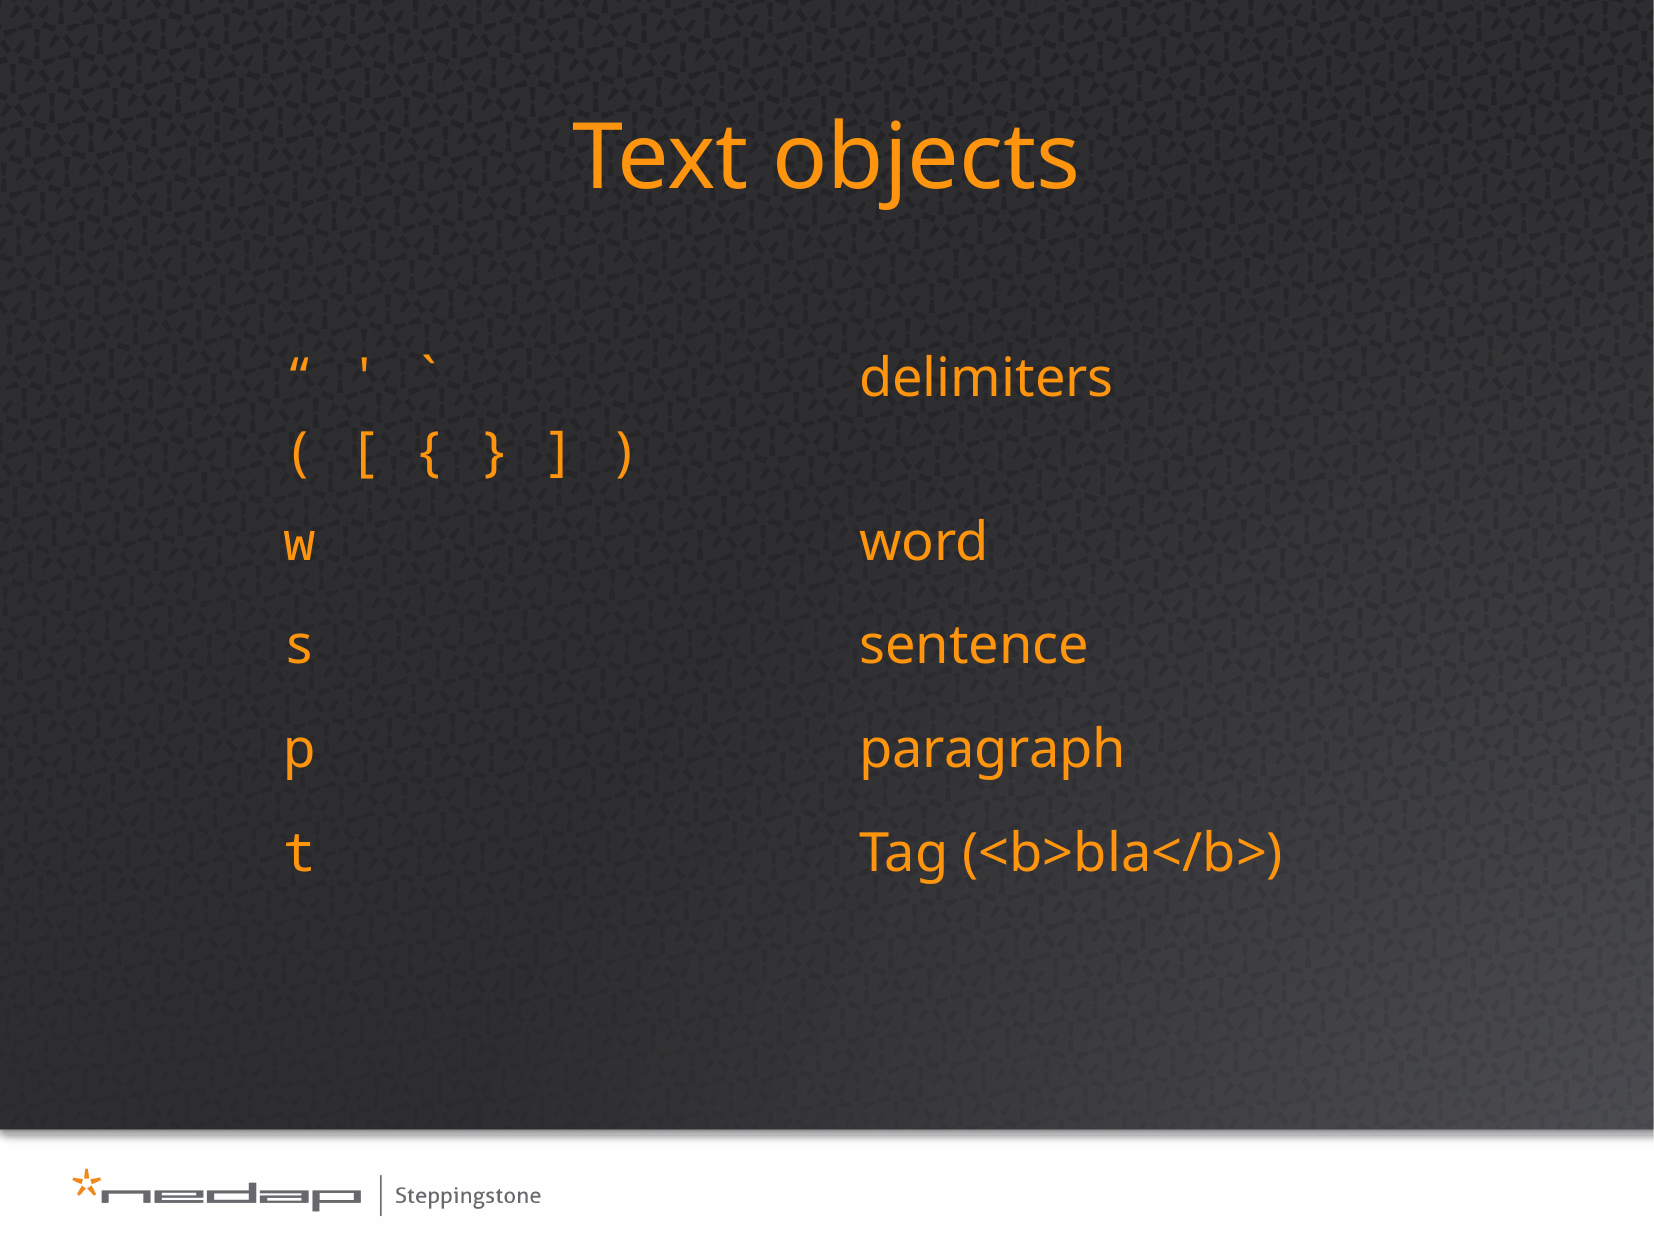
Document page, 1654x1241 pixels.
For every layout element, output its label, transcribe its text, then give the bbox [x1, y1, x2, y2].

table_header “ ' ` ( [ { } ] ) [268, 331, 844, 495]
table_cell w [268, 495, 844, 598]
table_cell sentence [844, 598, 1385, 702]
table_cell t [268, 806, 844, 909]
table_cell paragraph [844, 702, 1385, 806]
table_cell Tag (<b>bla</b>) [844, 806, 1385, 909]
table_cell word [844, 495, 1385, 598]
picture [0, 0, 1654, 1241]
table_cell s [268, 598, 844, 702]
table_cell p [268, 702, 844, 806]
title Text objects [82, 49, 1571, 257]
table_header delimiters [844, 331, 1385, 495]
